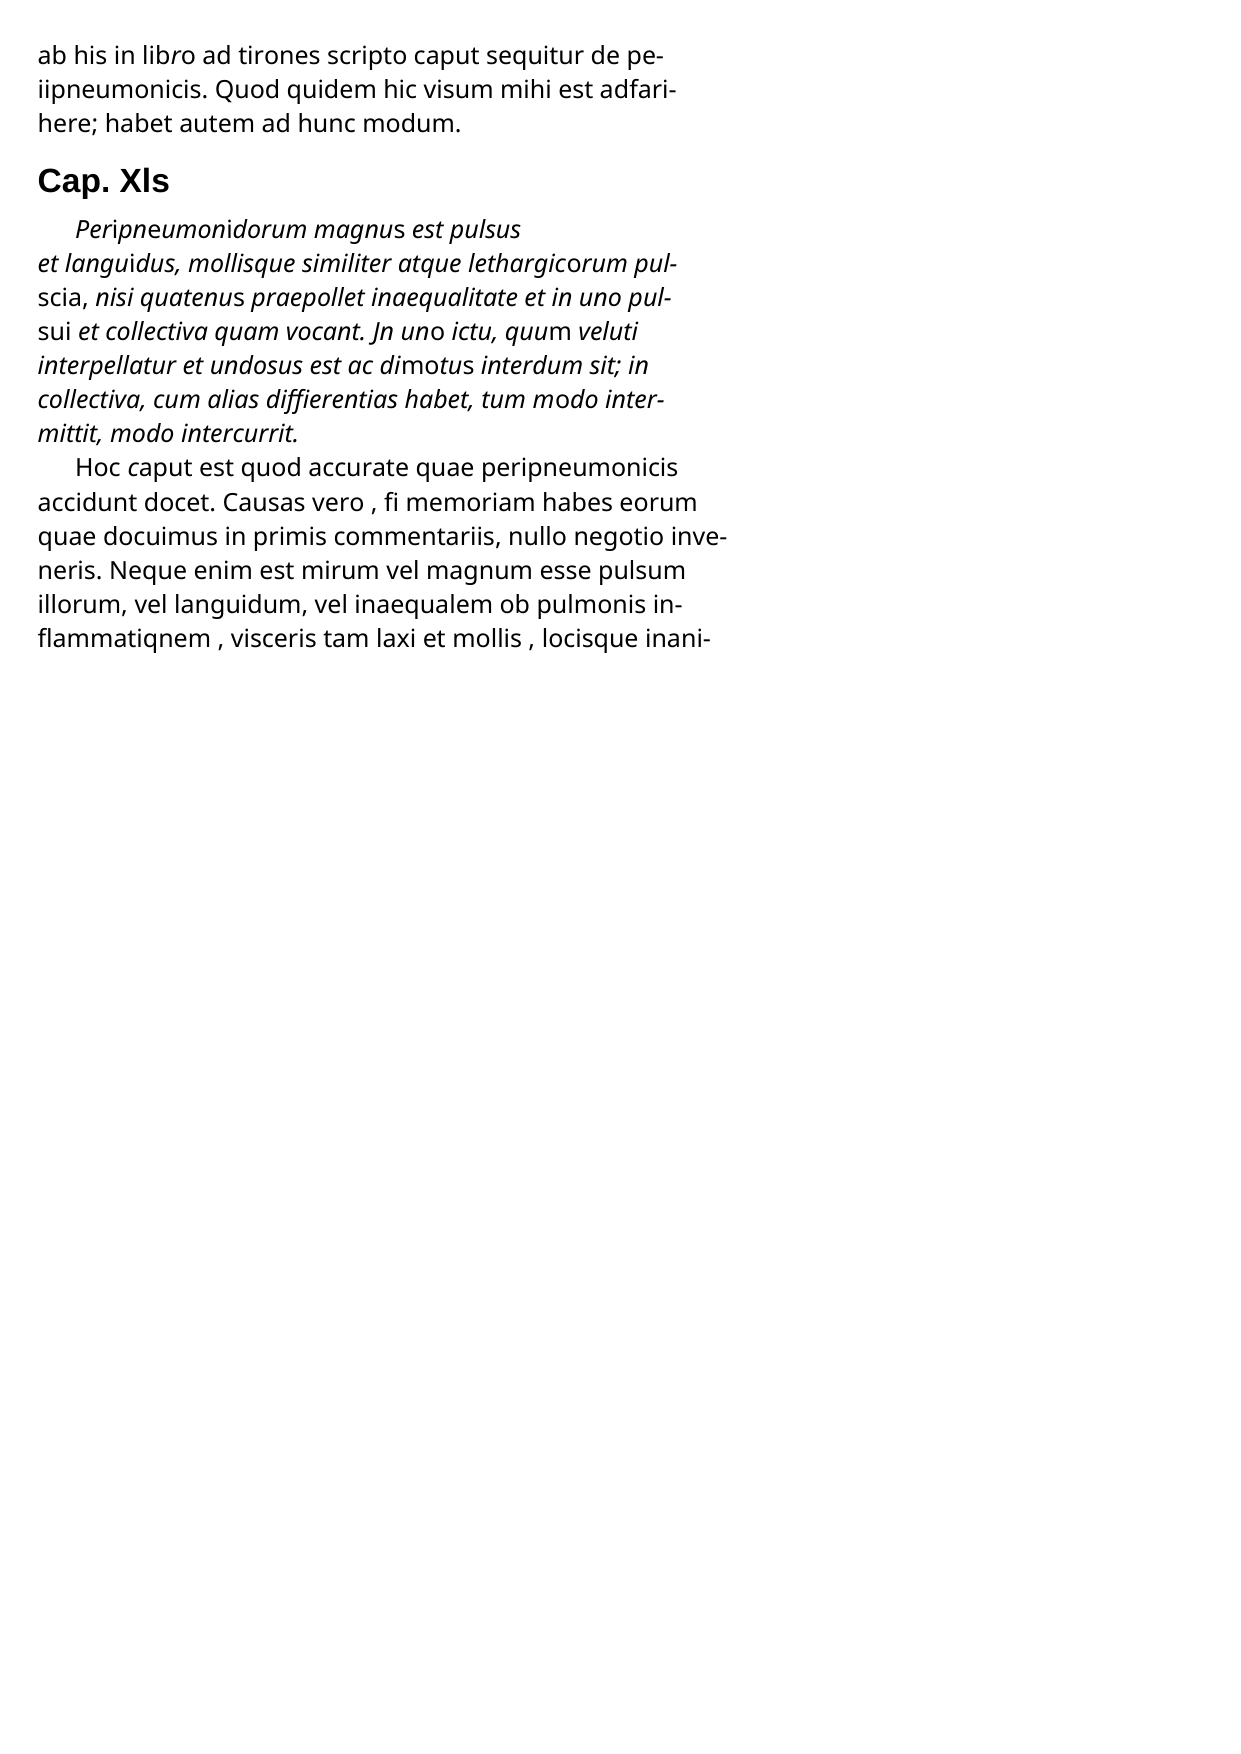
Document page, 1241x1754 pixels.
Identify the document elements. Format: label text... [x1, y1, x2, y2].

subtitle Cap. Xls [37, 161, 1203, 199]
text Peripneumonidorum magnus est pulsus et languidus, mollisque similiter atque lethargicorum pul- scia, nisi quatenus praepollet inaequalitate et in uno pul- sui et collectiva quam vocant. Jn uno ictu, quum veluti interpellatur et undosus est ac dimotus interdum sit; in collectiva, cum alias diffierentias habet, tum modo inter- mittit, modo intercurrit. [37, 212, 1203, 450]
text Hoc caput est quod accurate quae peripneumonicis accidunt docet. Causas vero , fi memoriam habes eorum quae docuimus in primis commentariis, nullo negotio inve- neris. Neque enim est mirum vel magnum esse pulsum illorum, vel languidum, vel inaequalem ob pulmonis in- flammatiqnem , visceris tam laxi et mollis , locisque inani- [37, 450, 1203, 654]
text ab his in libro ad tirones scripto caput sequitur de pe- iipneumonicis. Quod quidem hic visum mihi est adfari- here; habet autem ad hunc modum. [37, 37, 1203, 140]
